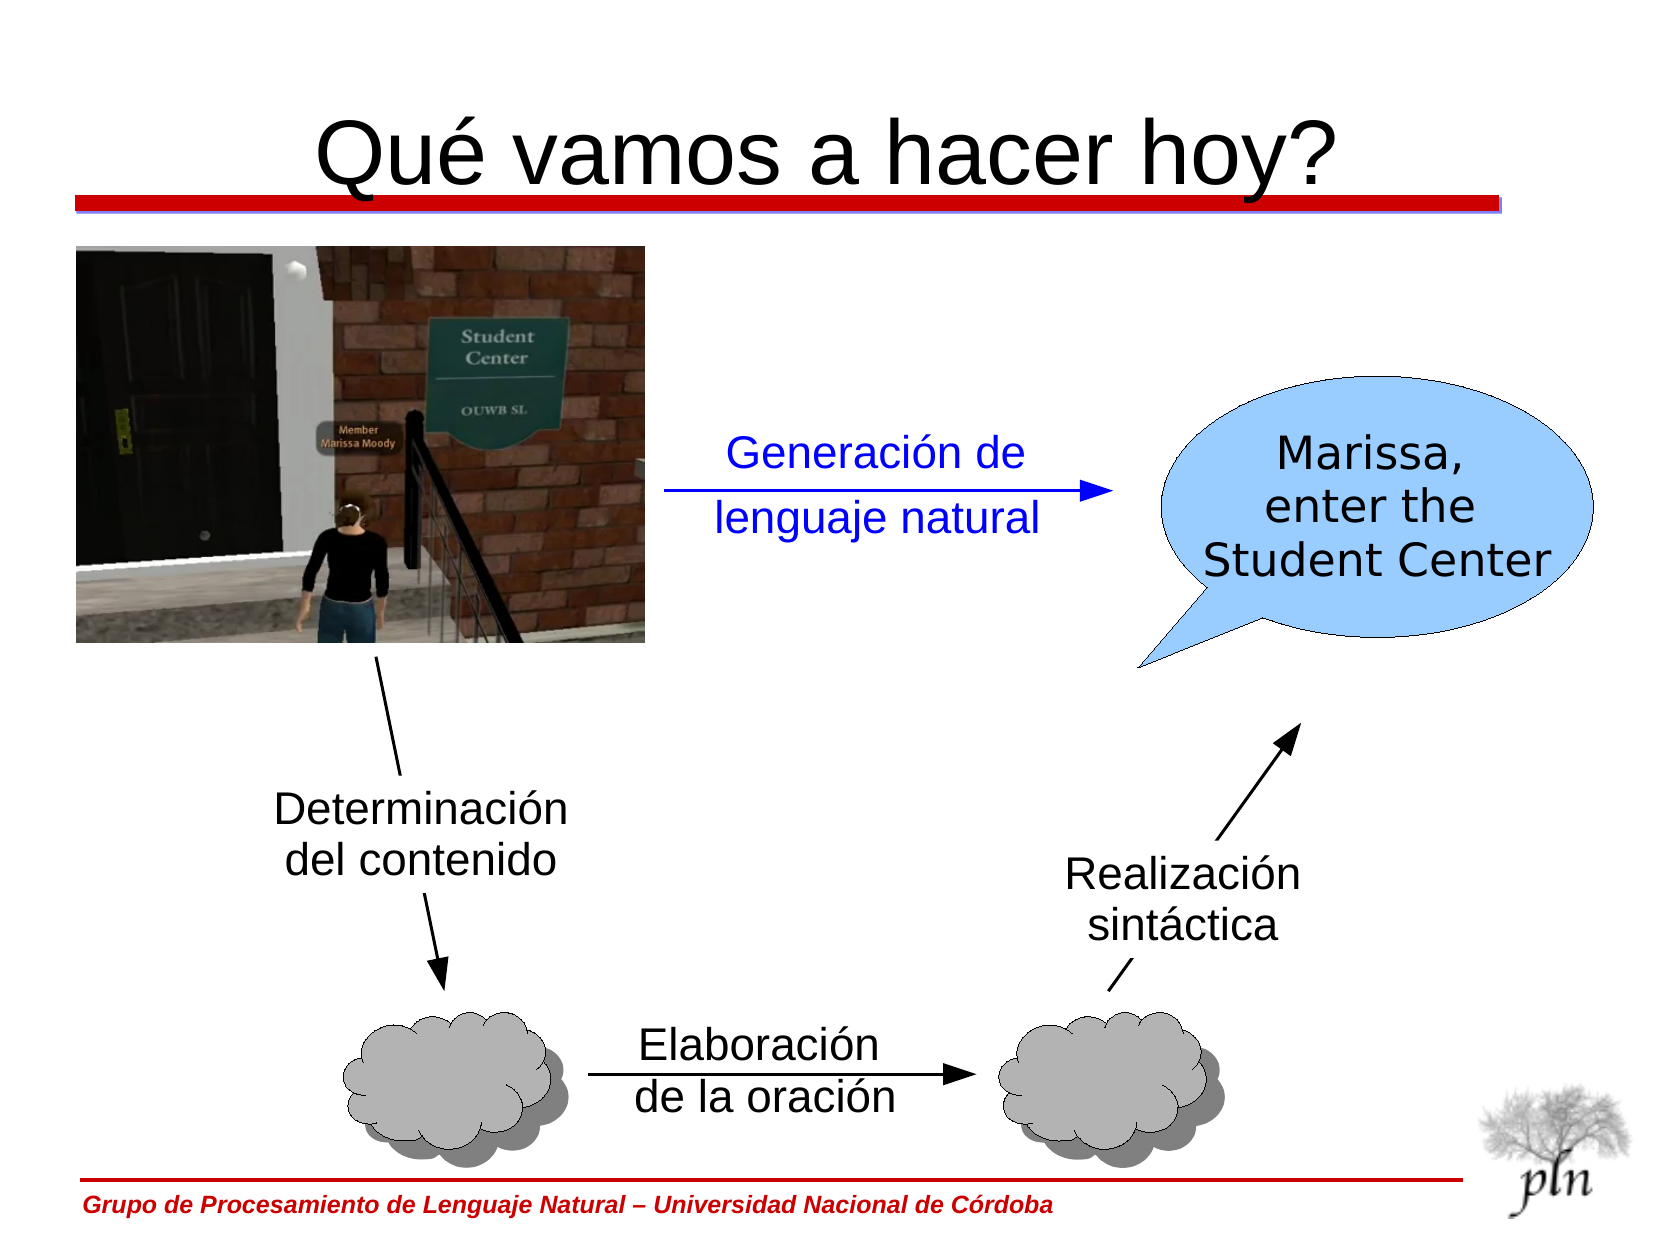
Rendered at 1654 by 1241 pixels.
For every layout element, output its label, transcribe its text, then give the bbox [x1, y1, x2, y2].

title Qué vamos a hacer hoy? [82, 49, 1571, 257]
text_box Elaboración de la oración [566, 1011, 965, 1130]
text_box [998, 1012, 1207, 1150]
text_box Realización sintáctica [962, 840, 1404, 958]
picture [1477, 1083, 1635, 1219]
text_box Determinación del contenido [200, 775, 643, 893]
picture [76, 246, 645, 643]
text_box Generación de lenguaje natural [688, 419, 1067, 551]
text_box [343, 1012, 551, 1150]
text_box Marissa, enter the Student Center [1137, 376, 1594, 668]
